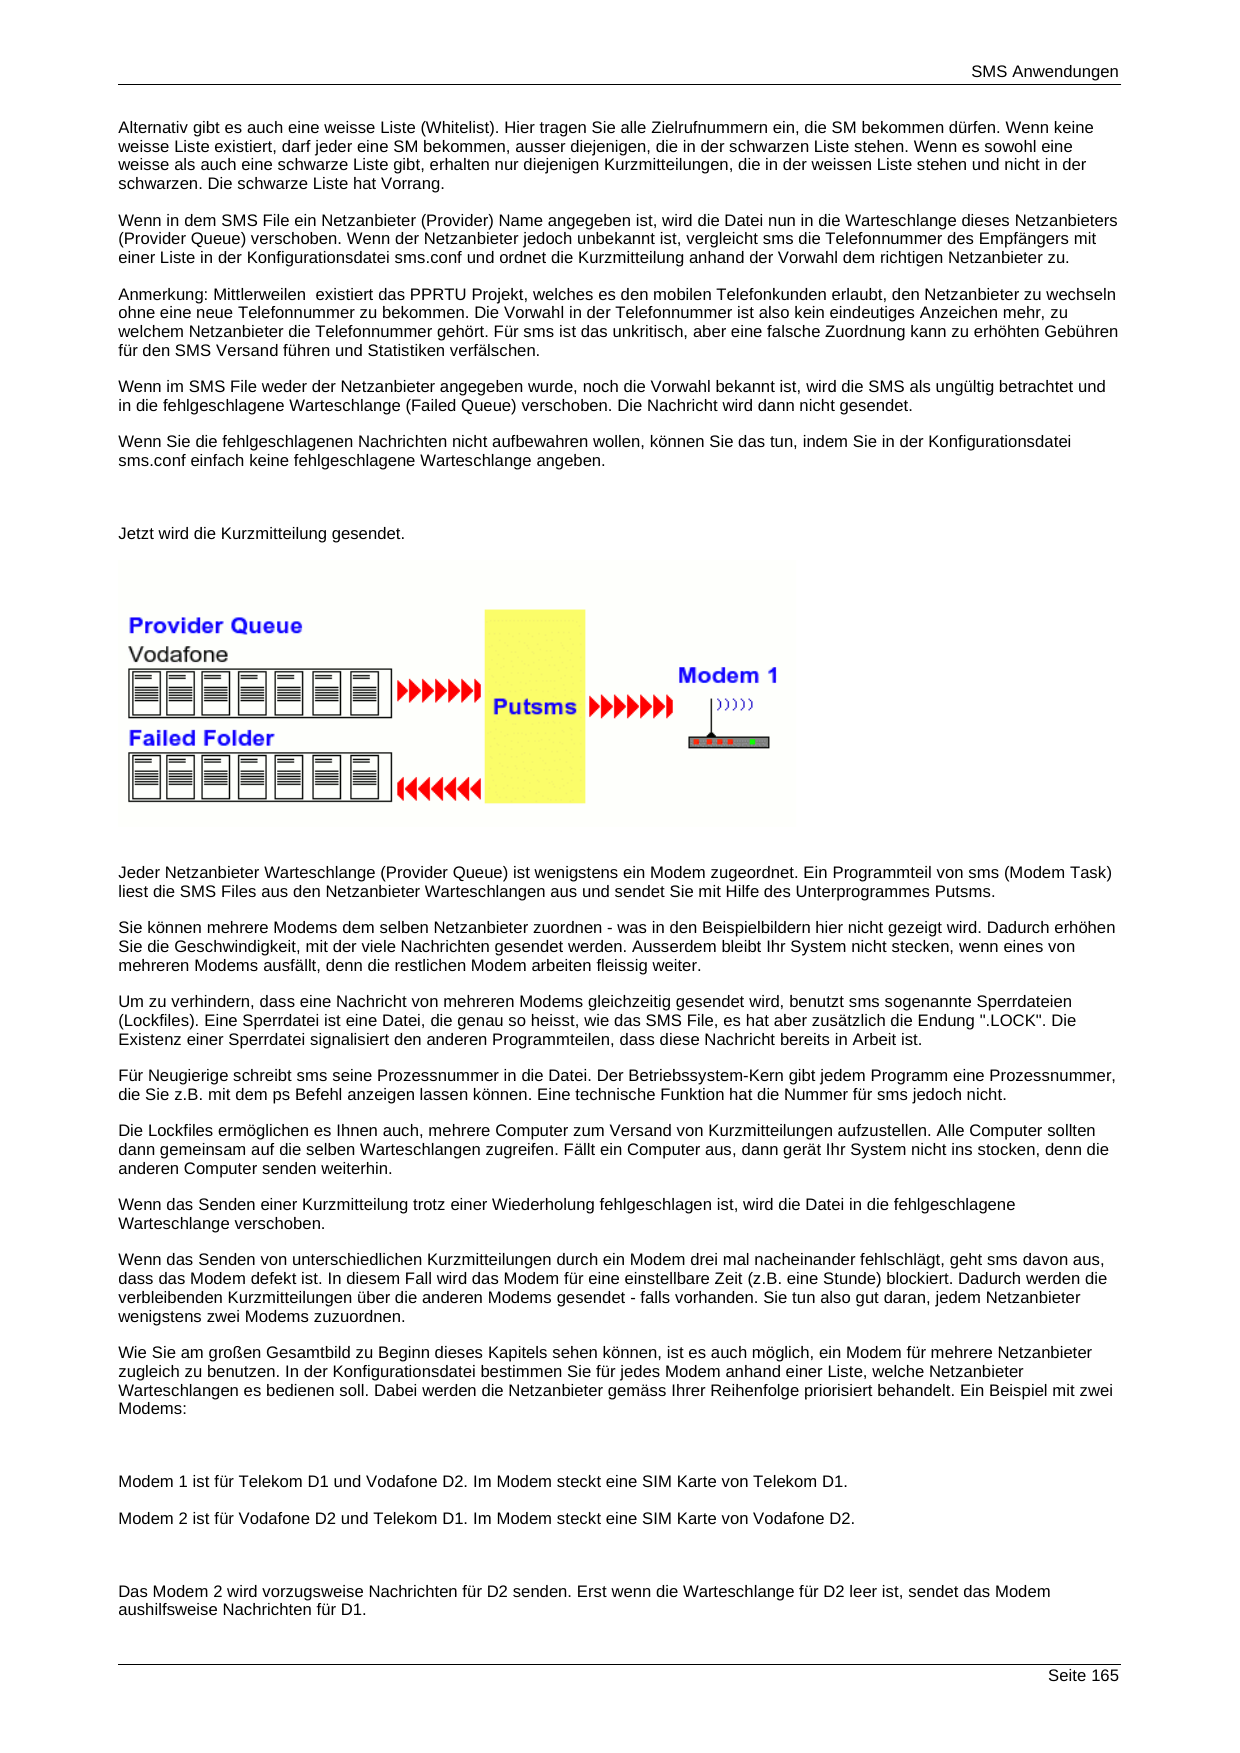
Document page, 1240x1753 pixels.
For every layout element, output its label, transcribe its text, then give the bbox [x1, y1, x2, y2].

text Jetzt wird die Kurzmitteilung gesendet. [118, 524, 1121, 543]
text Das Modem 2 wird vorzugsweise Nachrichten für D2 senden. Erst wenn die Warteschlange für D2 leer ist, sendet das Modem aushilfsweise Nachrichten für D1. [118, 1582, 1121, 1619]
text Wenn Sie die fehlgeschlagenen Nachrichten nicht aufbewahren wollen, können Sie das tun, indem Sie in der Konfigurationsdatei sms.conf einfach keine fehlgeschlagene Warteschlange angeben. [118, 433, 1121, 470]
text Alternativ gibt es auch eine weisse Liste (Whitelist). Hier tragen Sie alle Zielrufnummern ein, die SM bekommen dürfen. Wenn keine weisse Liste existiert, darf jeder eine SM bekommen, ausser diejenigen, die in der schwarzen Liste stehen. Wenn es sowohl eine weisse als auch eine schwarze Liste gibt, erhalten nur diejenigen Kurzmitteilungen, die in der weissen Liste stehen und nicht in der schwarzen. Die schwarze Liste hat Vorrang. [118, 118, 1121, 193]
text Jeder Netzanbieter Warteschlange (Provider Queue) ist wenigstens ein Modem zugeordnet. Ein Programmteil von sms (Modem Task) liest die SMS Files aus den Netzanbieter Warteschlangen aus und sendet Sie mit Hilfe des Unterprogrammes Putsms. [118, 863, 1121, 901]
text Um zu verhindern, dass eine Nachricht von mehreren Modems gleichzeitig gesendet wird, benutzt sms sogenannte Sperrdateien (Lockfiles). Eine Sperrdatei ist eine Datei, die genau so heisst, wie das SMS File, es hat aber zusätzlich die Endung ".LOCK". Die Existenz einer Sperrdatei signalisiert den anderen Programmteilen, dass diese Nachricht bereits in Arbeit ist. [118, 992, 1121, 1048]
text Wie Sie am großen Gesamtbild zu Beginn dieses Kapitels sehen können, ist es auch möglich, ein Modem für mehrere Netzanbieter zugleich zu benutzen. In der Konfigurationsdatei bestimmen Sie für jedes Modem anhand einer Liste, welche Netzanbieter Warteschlangen es bedienen soll. Dabei werden die Netzanbieter gemäss Ihrer Reihenfolge priorisiert behandelt. Ein Beispiel mit zwei Modems: [118, 1343, 1121, 1418]
picture [118, 560, 797, 827]
text Wenn das Senden einer Kurzmitteilung trotz einer Wiederholung fehlgeschlagen ist, wird die Datei in die fehlgeschlagene Warteschlange verschoben. [118, 1195, 1121, 1233]
text Für Neugierige schreibt sms seine Prozessnummer in die Datei. Der Betriebssystem-Kern gibt jedem Programm eine Prozessnummer, die Sie z.B. mit dem ps Befehl anzeigen lassen können. Eine technische Funktion hat die Nummer für sms jedoch nicht. [118, 1066, 1121, 1104]
text Modem 1 ist für Telekom D1 und Vodafone D2. Im Modem steckt eine SIM Karte von Telekom D1. [118, 1472, 1121, 1491]
text Wenn in dem SMS File ein Netzanbieter (Provider) Name angegeben ist, wird die Datei nun in die Warteschlange dieses Netzanbieters (Provider Queue) verschoben. Wenn der Netzanbieter jedoch unbekannt ist, vergleicht sms die Telefonnummer des Empfängers mit einer Liste in der Konfigurationsdatei sms.conf und ordnet die Kurzmitteilung anhand der Vorwahl dem richtigen Netzanbieter zu. [118, 211, 1121, 267]
text Wenn im SMS File weder der Netzanbieter angegeben wurde, noch die Vorwahl bekannt ist, wird die SMS als ungültig betrachtet und in die fehlgeschlagene Warteschlange (Failed Queue) verschoben. Die Nachricht wird dann nicht gesendet. [118, 377, 1121, 415]
text Anmerkung: Mittlerweilen existiert das PPRTU Projekt, welches es den mobilen Telefonkunden erlaubt, den Netzanbieter zu wechseln ohne eine neue Telefonnummer zu bekommen. Die Vorwahl in der Telefonnummer ist also kein eindeutiges Anzeichen mehr, zu welchem Netzanbieter die Telefonnummer gehört. Für sms ist das unkritisch, aber eine falsche Zuordnung kann zu erhöhten Gebühren für den SMS Versand führen und Statistiken verfälschen. [118, 285, 1121, 360]
text Modem 2 ist für Vodafone D2 und Telekom D1. Im Modem steckt eine SIM Karte von Vodafone D2. [118, 1509, 1121, 1528]
text Sie können mehrere Modems dem selben Netzanbieter zuordnen - was in den Beispielbildern hier nicht gezeigt wird. Dadurch erhöhen Sie die Geschwindigkeit, mit der viele Nachrichten gesendet werden. Ausserdem bleibt Ihr System nicht stecken, wenn eines von mehreren Modems ausfällt, denn die restlichen Modem arbeiten fleissig weiter. [118, 918, 1121, 974]
text Wenn das Senden von unterschiedlichen Kurzmitteilungen durch ein Modem drei mal nacheinander fehlschlägt, geht sms davon aus, dass das Modem defekt ist. In diesem Fall wird das Modem für eine einstellbare Zeit (z.B. eine Stunde) blockiert. Dadurch werden die verbleibenden Kurzmitteilungen über die anderen Modems gesendet - falls vorhanden. Sie tun also gut daran, jedem Netzanbieter wenigstens zwei Modems zuzuordnen. [118, 1251, 1121, 1326]
text Die Lockfiles ermöglichen es Ihnen auch, mehrere Computer zum Versand von Kurzmitteilungen aufzustellen. Alle Computer sollten dann gemeinsam auf die selben Warteschlangen zugreifen. Fällt ein Computer aus, dann gerät Ihr System nicht ins stocken, denn die anderen Computer senden weiterhin. [118, 1121, 1121, 1178]
